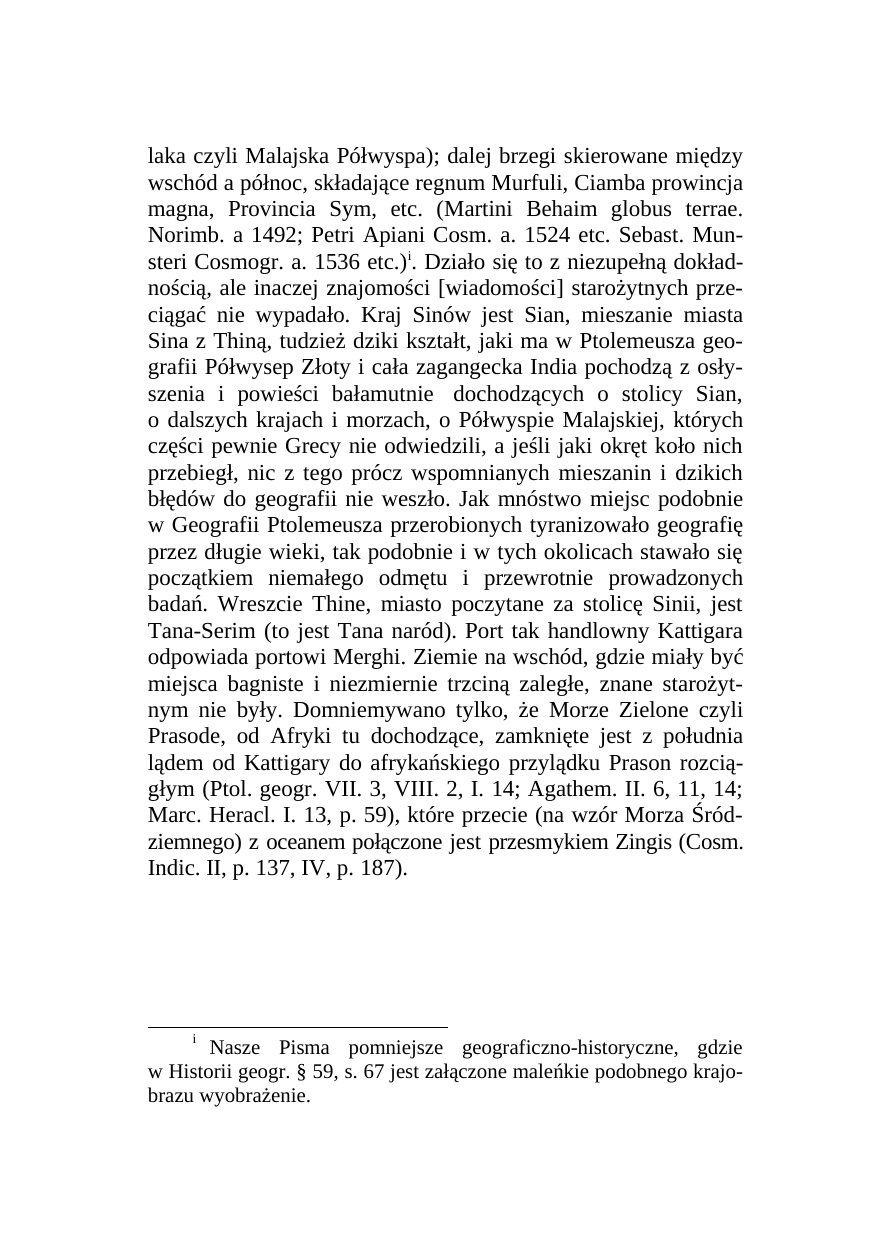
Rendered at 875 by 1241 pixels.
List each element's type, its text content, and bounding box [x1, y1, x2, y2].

text laka czyli Malajska Półwyspa); dalej brzegi skierowane między wschód a północ, składające regnum Murfuli, Ciamba prowincja magna, Provincia Sym, etc. (Martini Behaim globus terrae. Norimb. a 1492; Petri Apiani Cosm. a. 1524 etc. Sebast. Mun- steri Cosmogr. a. 1536 etc.)i. Działo się to z niezupełną dokład- nością, ale inaczej znajomości [wiadomości] starożytnych prze- ciągać nie wypadało. Kraj Sinów jest Sian, mieszanie miasta Sina z Thiną, tudzież dziki kształt, jaki ma w Ptolemeusza geo- grafii Półwysep Złoty i cała zagangecka India pochodzą z osły- szenia i powieści bałamutnie dochodzących o stolicy Sian, o dalszych krajach i morzach, o Półwyspie Malajskiej, których części pewnie Grecy nie odwiedzili, a jeśli jaki okręt koło nich przebiegł, nic z tego prócz wspomnianych mieszanin i dzikich błędów do geografii nie weszło. Jak mnóstwo miejsc podobnie w Geografii Ptolemeusza przerobionych tyranizowało geografię przez długie wieki, tak podobnie i w tych okolicach stawało się początkiem niemałego odmętu i przewrotnie prowadzonych badań. Wreszcie Thine, miasto poczytane za stolicę Sinii, jest Tana-Serim (to jest Tana naród). Port tak handlowny Kattigara odpowiada portowi Merghi. Ziemie na wschód, gdzie miały być miejsca bagniste i niezmiernie trzciną zaległe, znane starożyt- nym nie były. Domniemywano tylko, że Morze Zielone czyli Prasode, od Afryki tu dochodzące, zamknięte jest z południa lądem od Kattigary do afrykańskiego przylądku Prason rozcią- głym (Ptol. geogr. VII. 3, VIII. 2, I. 14; Agathem. II. 6, 11, 14; Marc. Heracl. I. 13, p. 59), które przecie (na wzór Morza Śród- ziemnego) z oceanem połączone jest przesmykiem Zingis (Cosm. Indic. II, p. 137, IV, p. 187). [148, 142, 744, 880]
text i Nasze Pisma pomniejsze geograficzno-historyczne, gdzie w Historii geogr. § 59, s. 67 jest załączone maleńkie podobnego krajo- brazu wyobrażenie. [148, 1026, 744, 1107]
